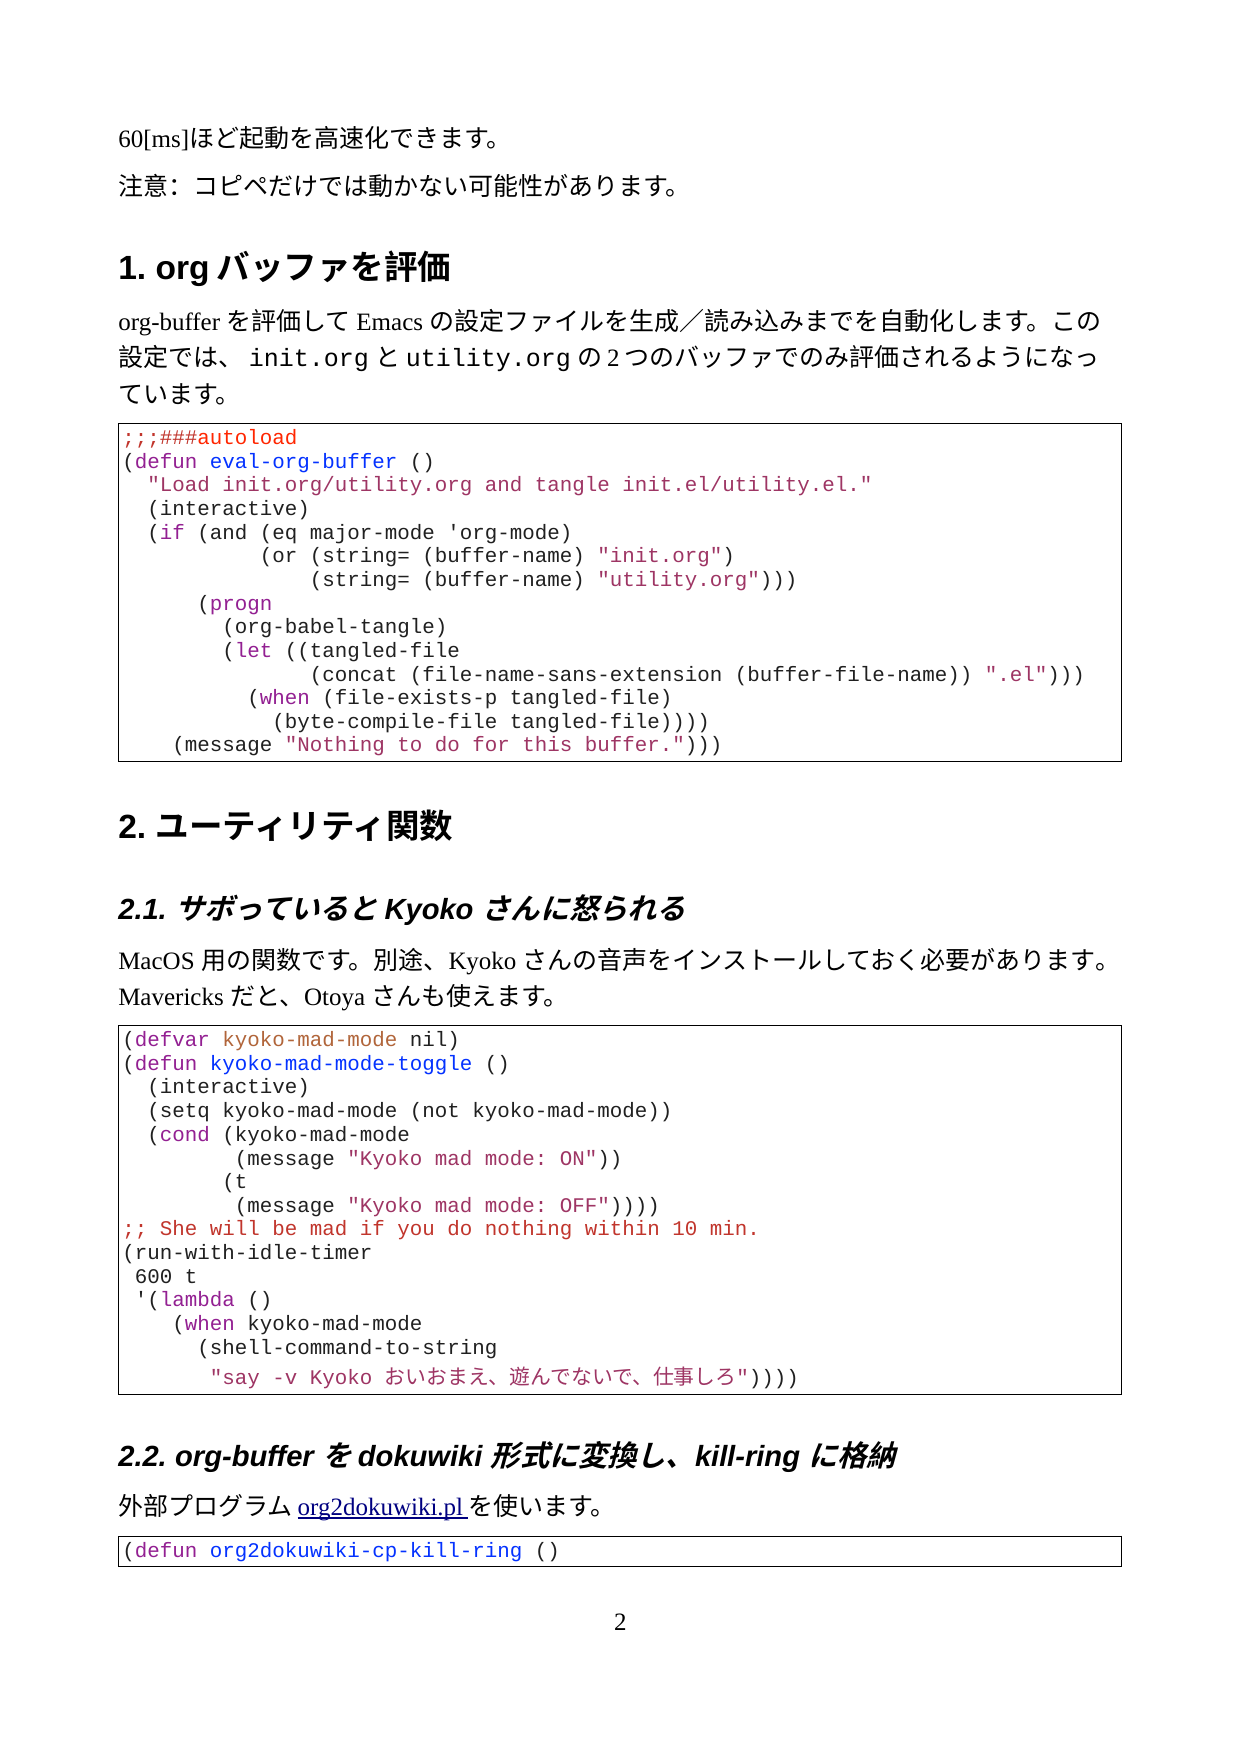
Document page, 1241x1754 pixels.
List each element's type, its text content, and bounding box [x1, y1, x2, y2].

text (setq kyoko-mad-mode (not kyoko-mad-mode)) [119, 1096, 1121, 1120]
text (t [119, 1167, 1121, 1191]
text 外部プログラムorg2dokuwiki.plを使います。 [118, 1487, 1122, 1523]
text (defun kyoko-mad-mode-toggle () [119, 1049, 1121, 1073]
text 注意：コピペだけでは動かない可能性があります。 [118, 167, 1122, 203]
text (message "Nothing to do for this buffer."))) [119, 731, 1121, 761]
text (org-babel-tangle) [119, 612, 1121, 636]
subtitle サボっていると Kyoko さんに怒られる [118, 886, 1122, 928]
text (message "Kyoko mad mode: ON")) [119, 1143, 1121, 1167]
text (let ((tangled-file [119, 636, 1121, 659]
text (concat (file-name-sans-extension (buffer-file-name)) ".el"))) [119, 659, 1121, 683]
text 600 t [119, 1262, 1121, 1285]
text (defvar kyoko-mad-mode nil) [119, 1026, 1121, 1049]
text (string= (buffer-name) "utility.org"))) [119, 565, 1121, 589]
text (or (string= (buffer-name) "init.org") [119, 541, 1121, 565]
text (defun eval-org-buffer () [119, 447, 1121, 470]
text (byte-compile-file tangled-file)))) [119, 707, 1121, 731]
text (progn [119, 589, 1121, 612]
text org-buffer を評価して Emacs の設定ファイルを生成／読み込みまでを自動化します。この設定では、 init.org と utility.org の2つのバッファでのみ評価されるようになっています。 [118, 302, 1122, 411]
text '(lambda () [119, 1285, 1121, 1309]
text MacOS 用の関数です。別途、Kyoko さんの音声をインストールしておく必要があります。Mavericks だと、Otoya さんも使えます。 [118, 940, 1122, 1013]
text (message "Kyoko mad mode: OFF")))) [119, 1191, 1121, 1214]
text (when kyoko-mad-mode [119, 1309, 1121, 1333]
text (interactive) [119, 1073, 1121, 1096]
text (cond (kyoko-mad-mode [119, 1120, 1121, 1143]
subtitle ユーティリティ関数 [118, 799, 1122, 848]
text ;; She will be mad if you do nothing within 10 min. [119, 1214, 1121, 1238]
text "Load init.org/utility.org and tangle init.el/utility.el." [119, 470, 1121, 494]
subtitle org-buffer を dokuwiki 形式に変換し、kill-ring に格納 [118, 1432, 1122, 1474]
text (when (file-exists-p tangled-file) [119, 683, 1121, 707]
text 60[ms]ほど起動を高速化できます。 [118, 118, 1122, 154]
subtitle orgバッファを評価 [118, 241, 1122, 289]
text ;;;###autoload [119, 424, 1121, 447]
text "say -v Kyoko おいおまえ、遊んでないで、仕事しろ")))) [119, 1356, 1121, 1394]
text (shell-command-to-string [119, 1333, 1121, 1356]
text (if (and (eq major-mode 'org-mode) [119, 518, 1121, 541]
text (run-with-idle-timer [119, 1238, 1121, 1262]
text (interactive) [119, 494, 1121, 518]
text (defun org2dokuwiki-cp-kill-ring () [119, 1537, 1121, 1566]
